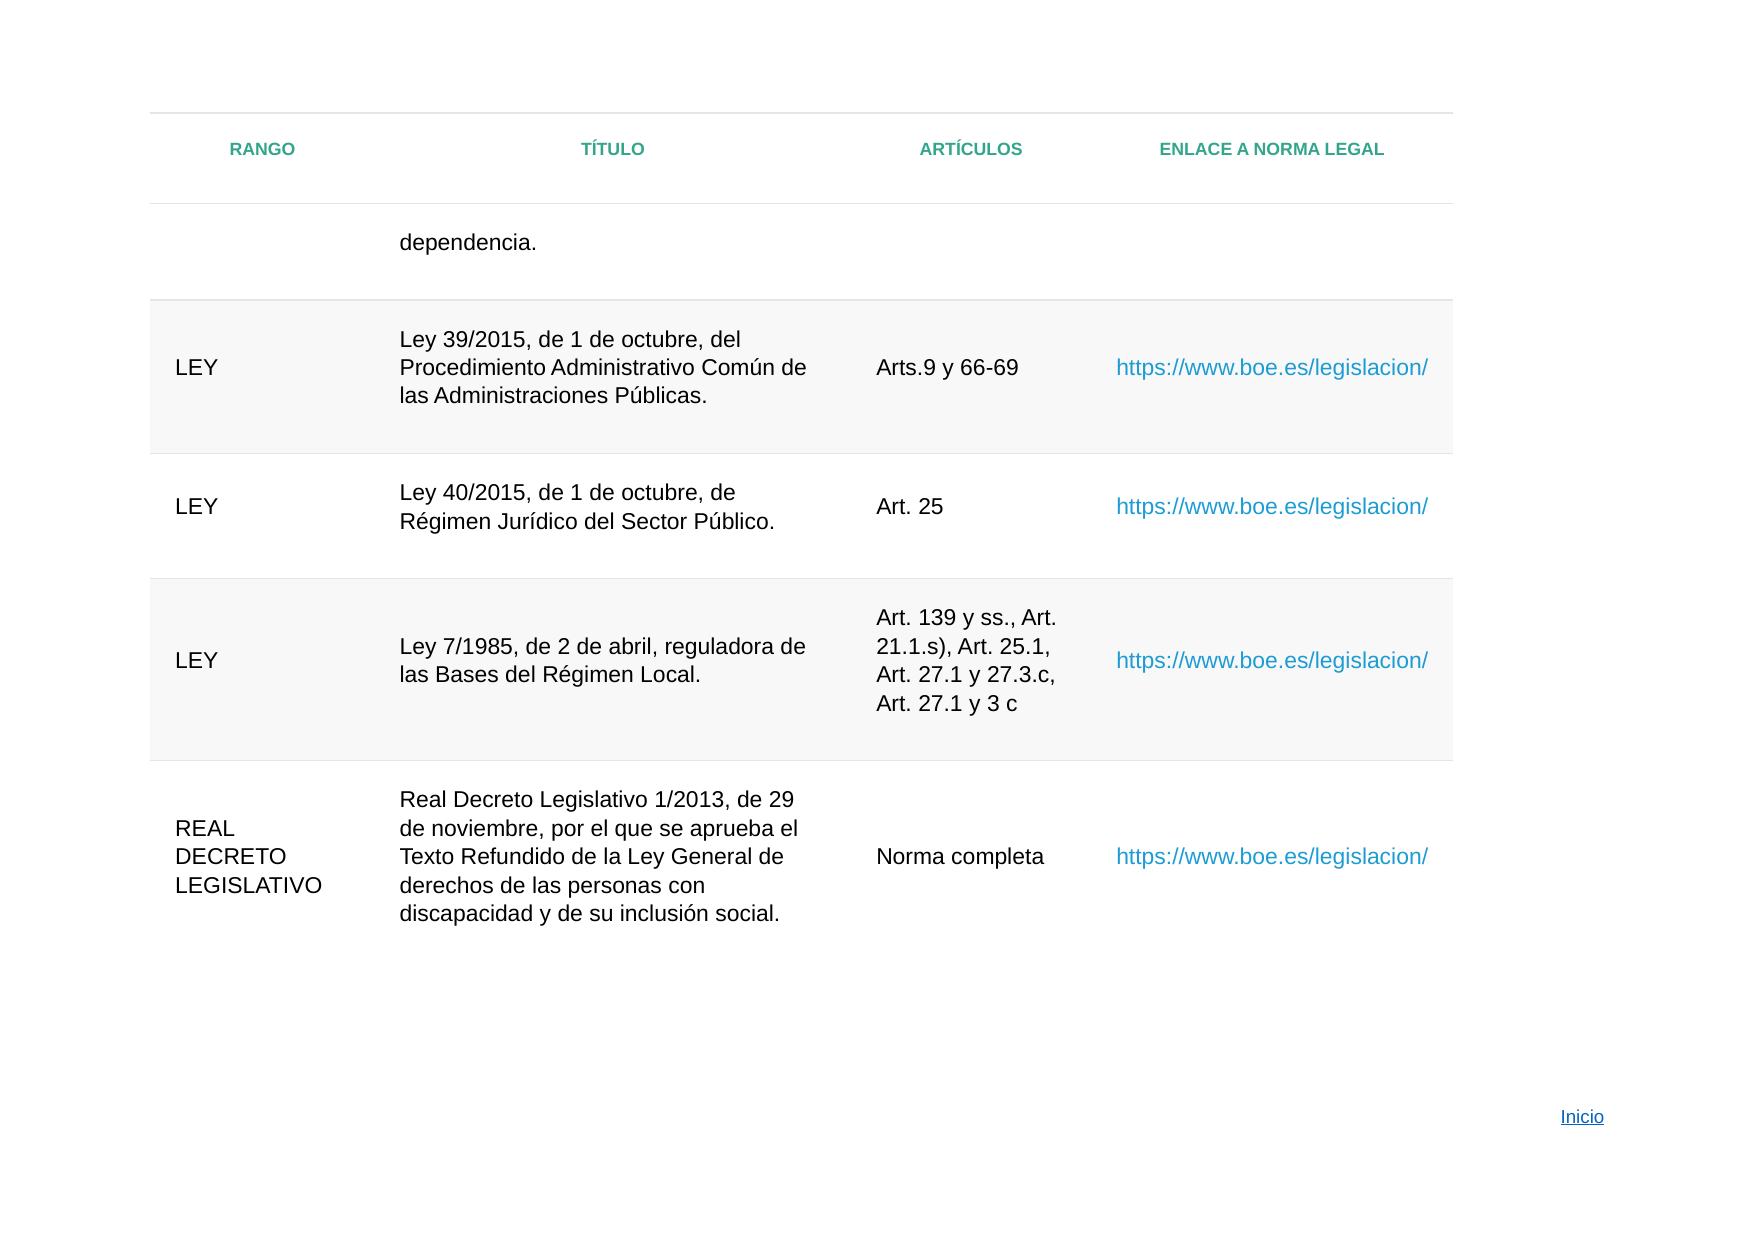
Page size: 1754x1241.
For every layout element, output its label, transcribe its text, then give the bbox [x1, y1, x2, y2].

table_cell Ley 40/2015, de 1 de octubre, de Régimen Jurídico del Sector Público. [374, 454, 851, 578]
table_cell https://www.boe.es/legislacion/ [1091, 579, 1453, 760]
table_cell Ley 39/2015, de 1 de octubre, del Procedimiento Administrativo Común de las Administraciones Públicas. [374, 301, 851, 453]
table_cell [150, 204, 374, 299]
table_cell REAL DECRETO LEGISLATIVO [150, 761, 374, 970]
table_cell https://www.boe.es/legislacion/ [1091, 761, 1453, 970]
table_cell https://www.boe.es/legislacion/ [1091, 301, 1453, 453]
table_header ENLACE A NORMA LEGAL [1091, 114, 1453, 202]
table_cell LEY [150, 454, 374, 578]
table_header RANGO [150, 114, 374, 202]
table_cell Arts.9 y 66-69 [851, 301, 1091, 453]
table_cell Real Decreto Legislativo 1/2013, de 29 de noviembre, por el que se aprueba el Texto Refundido de la Ley General de derechos de las personas con discapacidad y de su inclusión social. [374, 761, 851, 970]
table_cell [1091, 204, 1453, 299]
table_cell [851, 204, 1091, 299]
table_header TÍTULO [374, 114, 851, 202]
table_cell https://www.boe.es/legislacion/ [1091, 454, 1453, 578]
table_cell LEY [150, 301, 374, 453]
table_cell dependencia. [374, 204, 851, 299]
table_cell Art. 25 [851, 454, 1091, 578]
table_cell Art. 139 y ss., Art. 21.1.s), Art. 25.1, Art. 27.1 y 27.3.c, Art. 27.1 y 3 c [851, 579, 1091, 760]
table_cell Ley 7/1985, de 2 de abril, reguladora de las Bases del Régimen Local. [374, 579, 851, 760]
table_cell LEY [150, 579, 374, 760]
table_cell Norma completa [851, 761, 1091, 970]
text Inicio [150, 1105, 1604, 1127]
table_header ARTÍCULOS [851, 114, 1091, 202]
